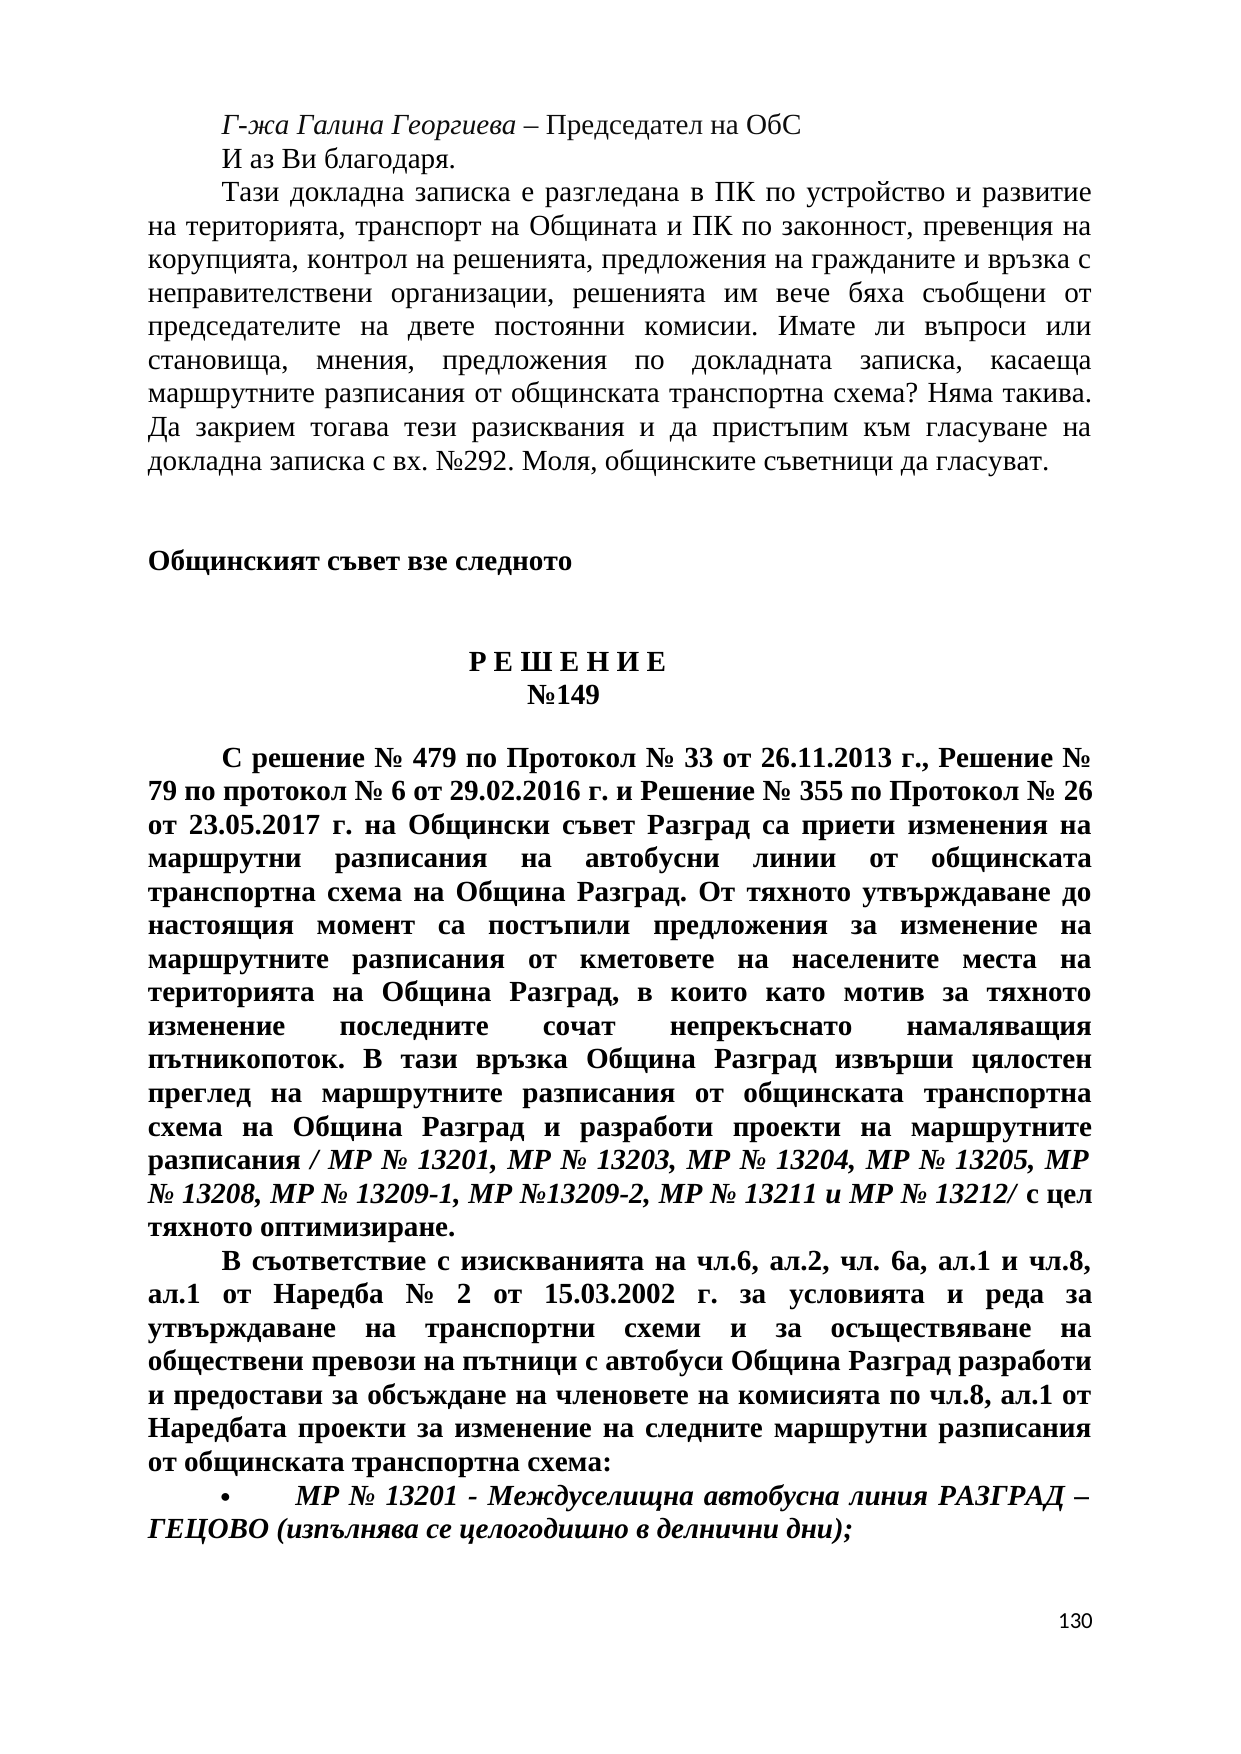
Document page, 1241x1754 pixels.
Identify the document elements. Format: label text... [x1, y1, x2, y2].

text Тази докладна записка е разгледана в ПК по устройство и развитие на територията, транспорт на Общината и ПК по законност, превенция на корупцията, контрол на решенията, предложения на гражданите и връзка с неправителствени организации, решенията им вече бяха съобщени от председателите на двете постоянни комисии. Имате ли въпроси или становища, мнения, предложения по докладната записка, касаеща маршрутните разписания от общинската транспортна схема? Няма такива. Да закрием тогава тези разисквания и да пристъпим към гласуване на докладна записка с вх. №292. Моля, общинските съветници да гласуват. [148, 174, 1093, 476]
list МР № 13201 - Междуселищна автобусна линия РАЗГРАД – ГЕЦОВО (изпълнява се целогодишно в делнични дни); [148, 1478, 1093, 1545]
subtitle Общинският съвет взе следното [148, 543, 1093, 577]
text Г-жа Галина Георгиева – Председател на ОбС [148, 107, 1093, 141]
subtitle Р Е Ш Е Н И Е [148, 644, 1093, 677]
text И аз Ви благодаря. [148, 141, 1093, 174]
subtitle №149 [148, 677, 1093, 711]
text С решение № 479 по Протокол № 33 от 26.11.2013 г., Решение № 79 по протокол № 6 от 29.02.2016 г. и Решение № 355 по Протокол № 26 от 23.05.2017 г. на Общински съвет Разград са приети изменения на маршрутни разписания на автобусни линии от общинската транспортна схема на Община Разград. От тяхното утвърждаване до настоящия момент са постъпили предложения за изменение на маршрутните разписания от кметовете на населените места на територията на Община Разград, в които като мотив за тяхното изменение последните сочат непрекъснато намаляващия пътникопоток. В тази връзка Община Разград извърши цялостен преглед на маршрутните разписания от общинската транспортна схема на Община Разград и разработи проекти на маршрутните разписания / МР № 13201, МР № 13203, МР № 13204, МР № 13205, МР № 13208, МР № 13209-1, МР №13209-2, МР № 13211 и МР № 13212/ с цел тяхното оптимизиране. [148, 740, 1093, 1243]
text В съответствие с изискванията на чл.6, ал.2, чл. 6а, ал.1 и чл.8, ал.1 от Наредба № 2 от 15.03.2002 г. за условията и реда за утвърждаване на транспортни схеми и за осъществяване на обществени превози на пътници с автобуси Община Разград разработи и предостави за обсъждане на членовете на комисията по чл.8, ал.1 от Наредбата проекти за изменение на следните маршрутни разписания от общинската транспортна схема: [148, 1243, 1093, 1478]
